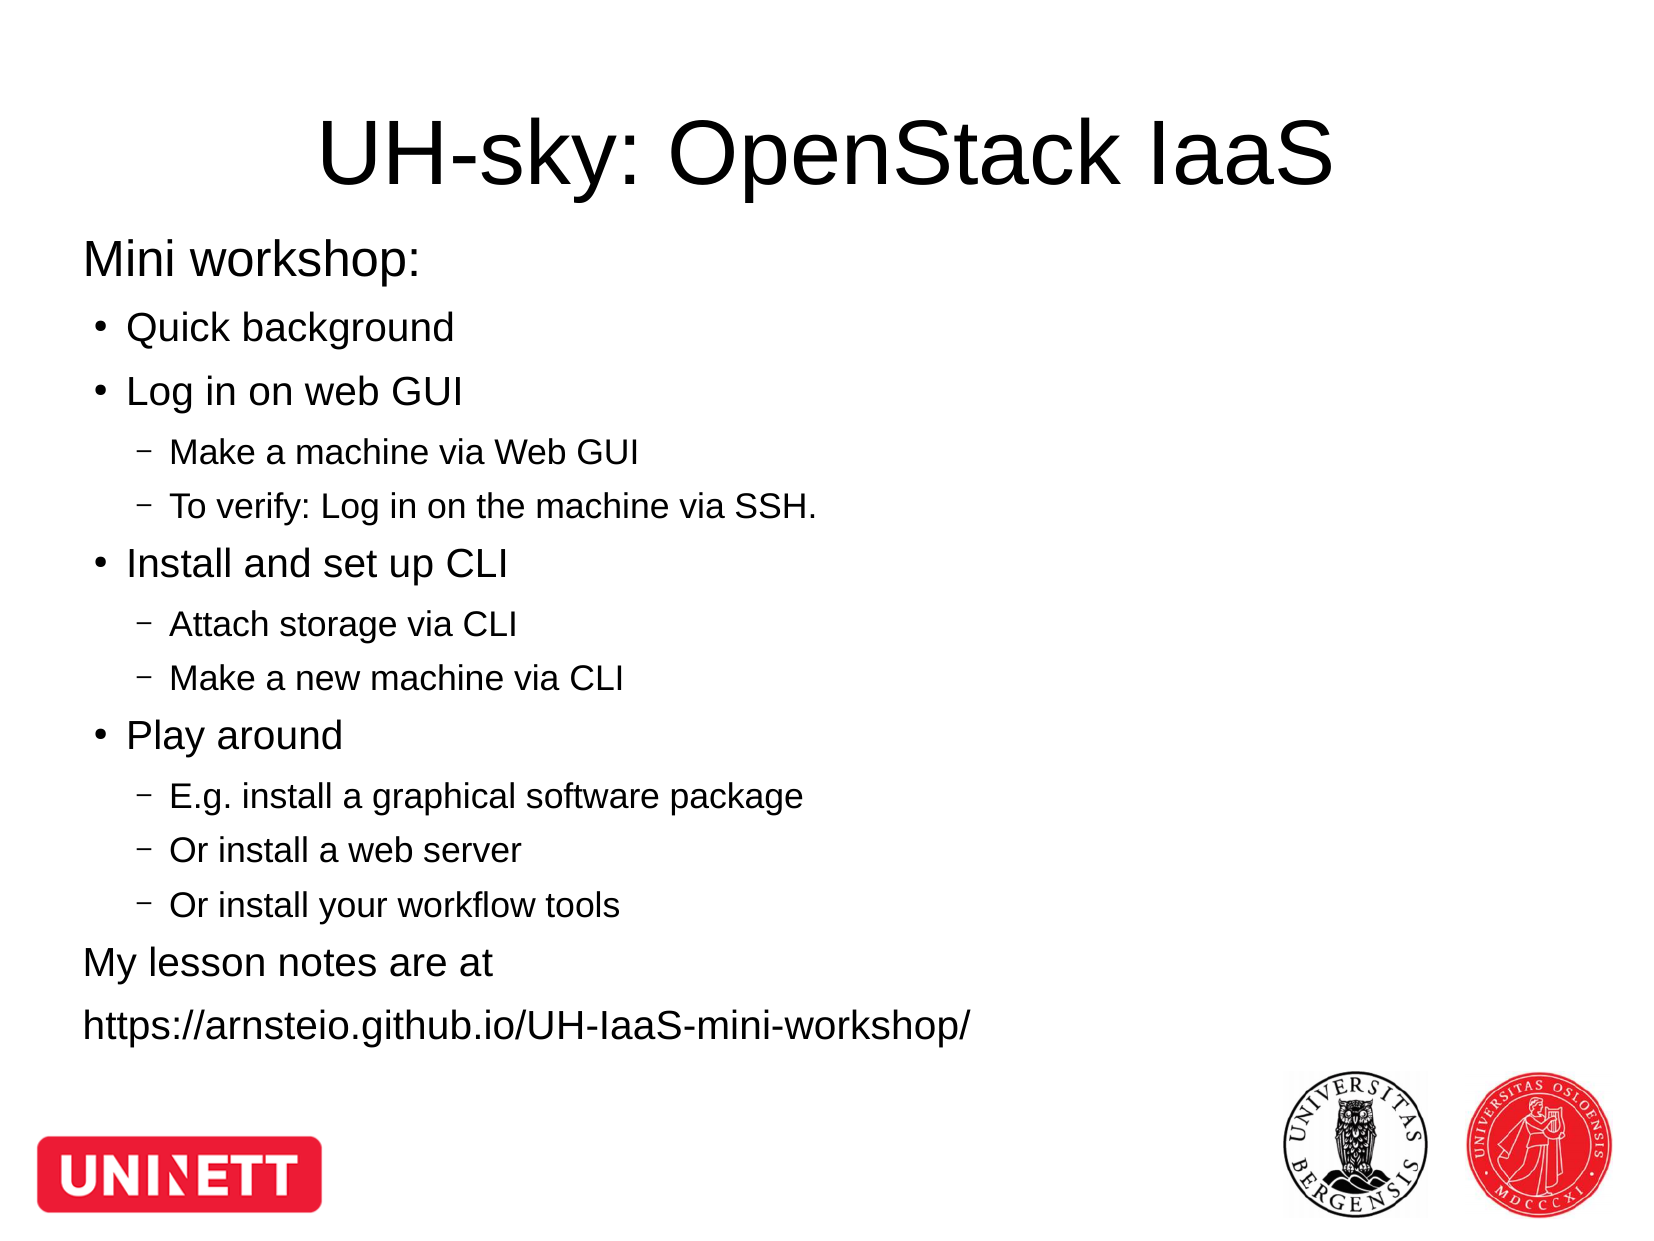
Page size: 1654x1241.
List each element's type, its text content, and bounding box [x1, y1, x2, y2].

title UH-sky: OpenStack IaaS [82, 49, 1571, 229]
list Mini workshop: Quick background Log in on web GUI Make a machine via Web GUI To verify: Log in on the machine via SSH. Install and set up CLI Attach storage via CLI Make a new machine via CLI Play around E.g. install a graphical software package Or install a web server Or install your workflow tools My lesson notes are at https://arnsteio.github.io/UH-IaaS-mini-workshop/ [82, 229, 1571, 1051]
picture [0, 1017, 390, 1241]
picture [1260, 1064, 1621, 1224]
